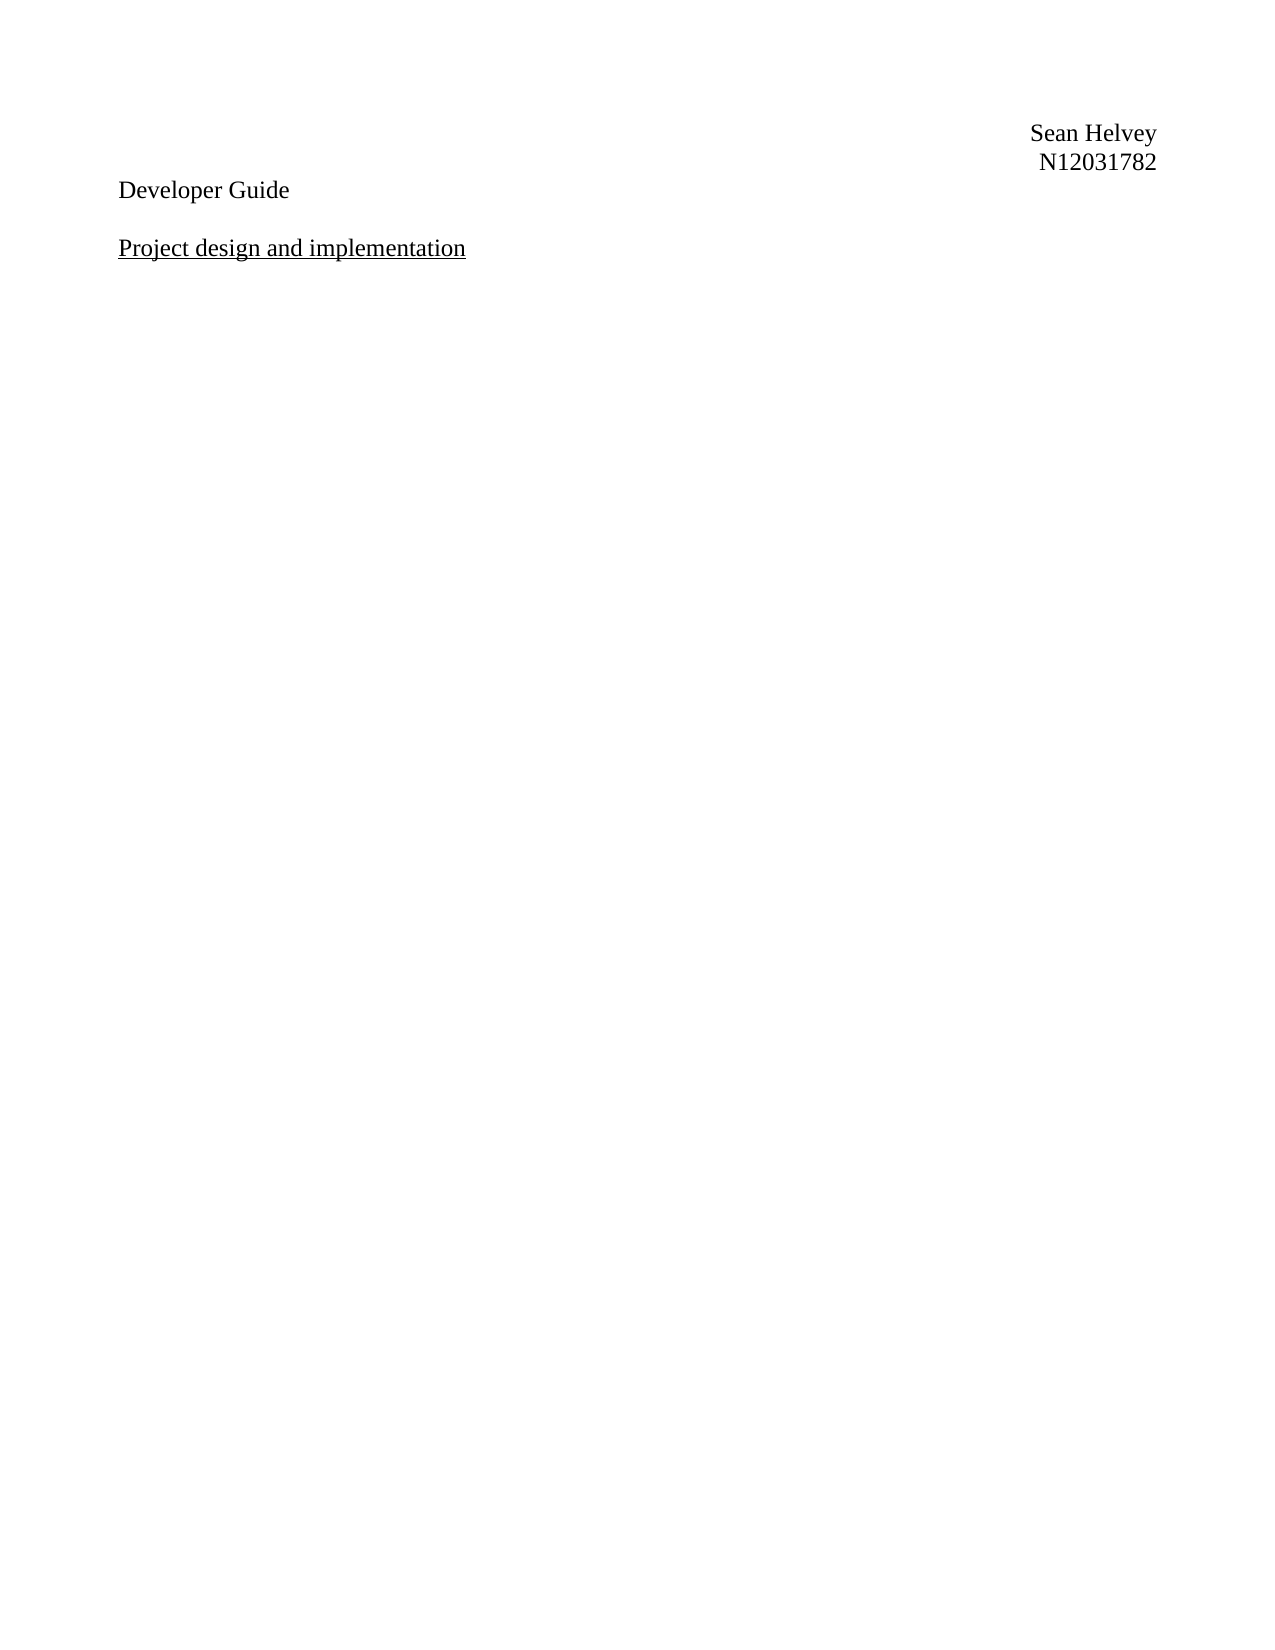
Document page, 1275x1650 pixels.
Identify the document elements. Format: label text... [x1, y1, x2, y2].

text Project design and implementation [118, 233, 1157, 262]
text N12031782 [118, 147, 1157, 176]
text Developer Guide [118, 176, 1157, 204]
text Sean Helvey [118, 118, 1157, 147]
